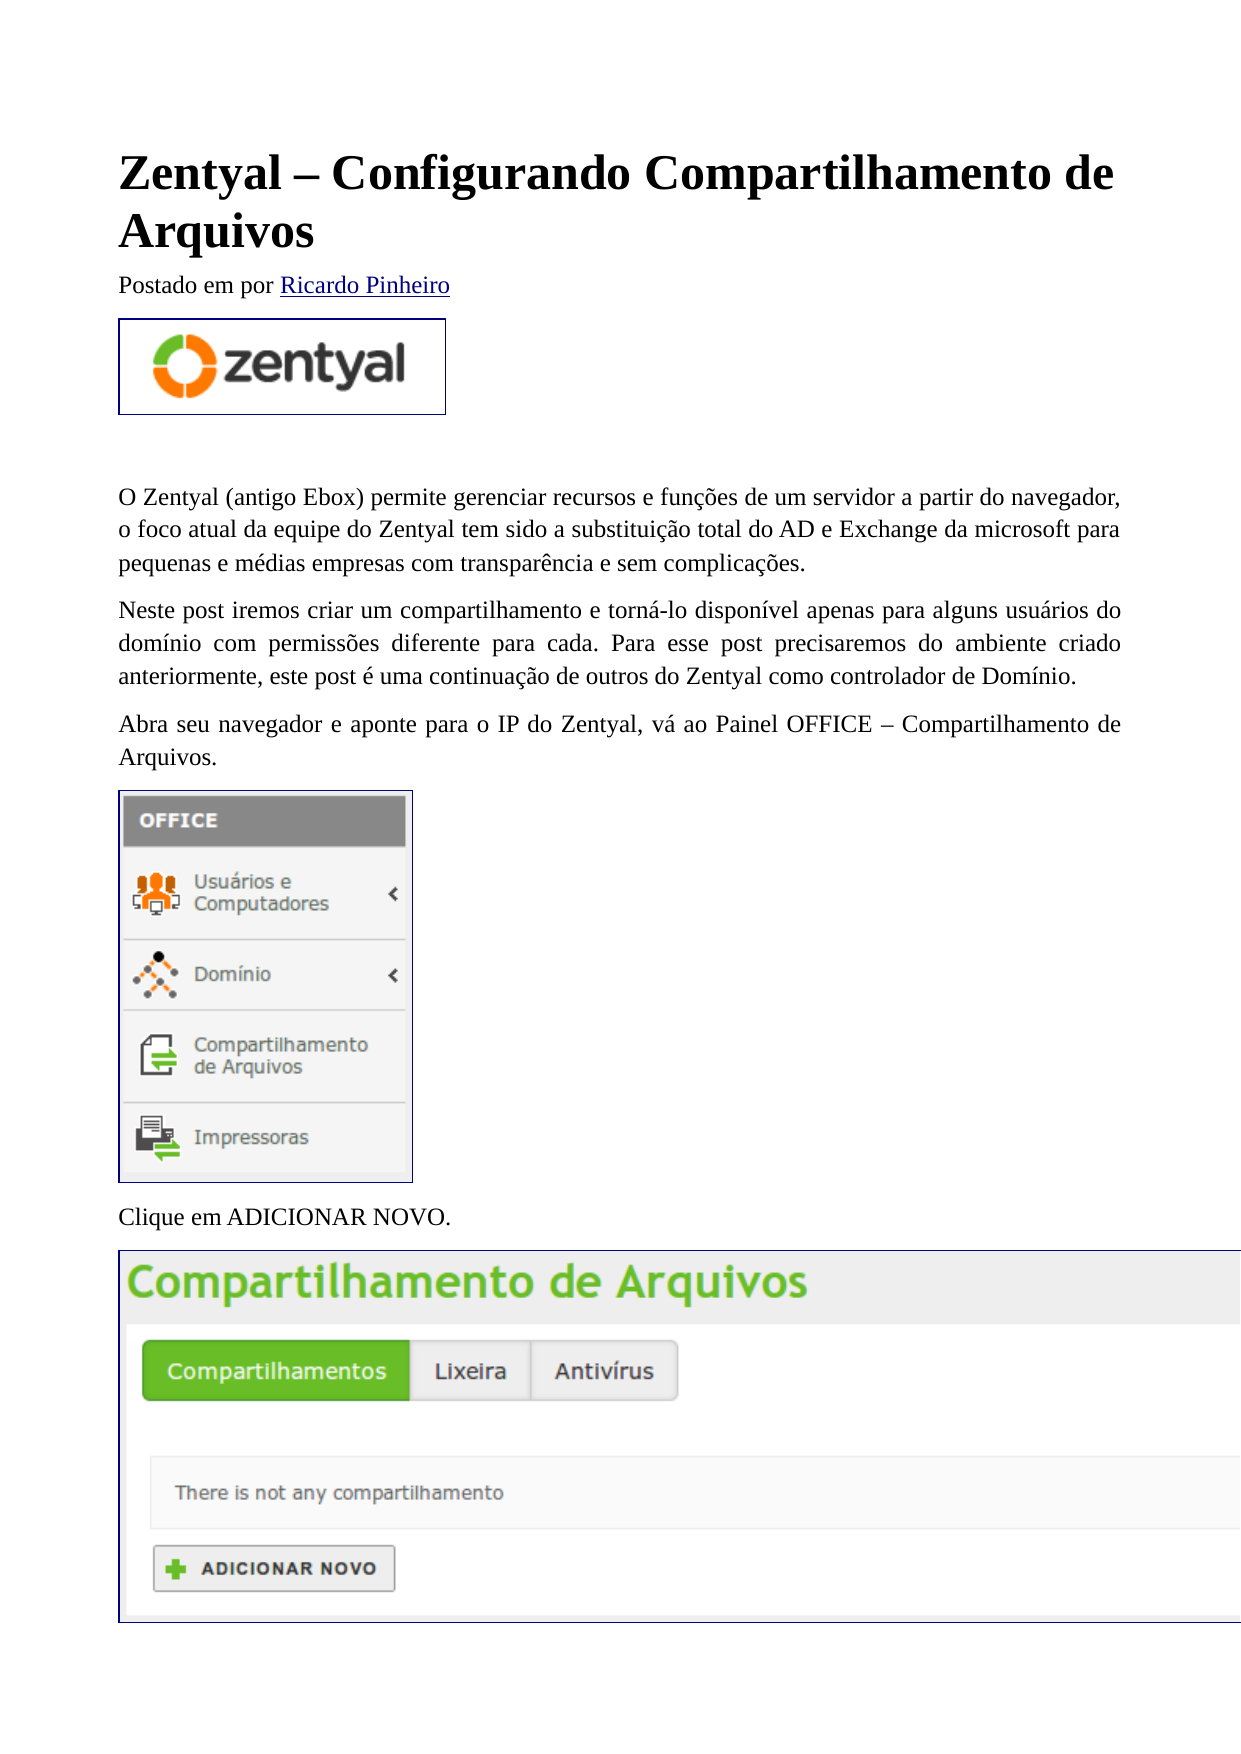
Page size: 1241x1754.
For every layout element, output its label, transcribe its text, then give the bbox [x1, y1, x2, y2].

text Clique em ADICIONAR NOVO. [118, 1202, 1122, 1231]
picture [120, 1251, 1241, 1622]
text Neste post iremos criar um compartilhamento e torná-lo disponível apenas para alguns usuários do domínio com permissões diferente para cada. Para esse post precisaremos do ambiente criado anteriormente, este post é uma continuação de outros do Zentyal como controlador de Domínio. [118, 595, 1122, 690]
picture [120, 320, 445, 414]
text O Zentyal (antigo Ebox) permite gerenciar recursos e funções de um servidor a partir do navegador, o foco atual da equipe do Zentyal tem sido a substituição total do AD e Exchange da microsoft para pequenas e médias empresas com transparência e sem complicações. [118, 482, 1122, 576]
text Abra seu navegador e aponte para o IP do Zentyal, vá ao Painel OFFICE – Compartilhamento de Arquivos. [118, 709, 1122, 771]
subtitle Zentyal – Configurando Compartilhamento de Arquivos [118, 143, 1122, 258]
picture [120, 791, 412, 1182]
text Postado em por Ricardo Pinheiro [118, 271, 1122, 299]
